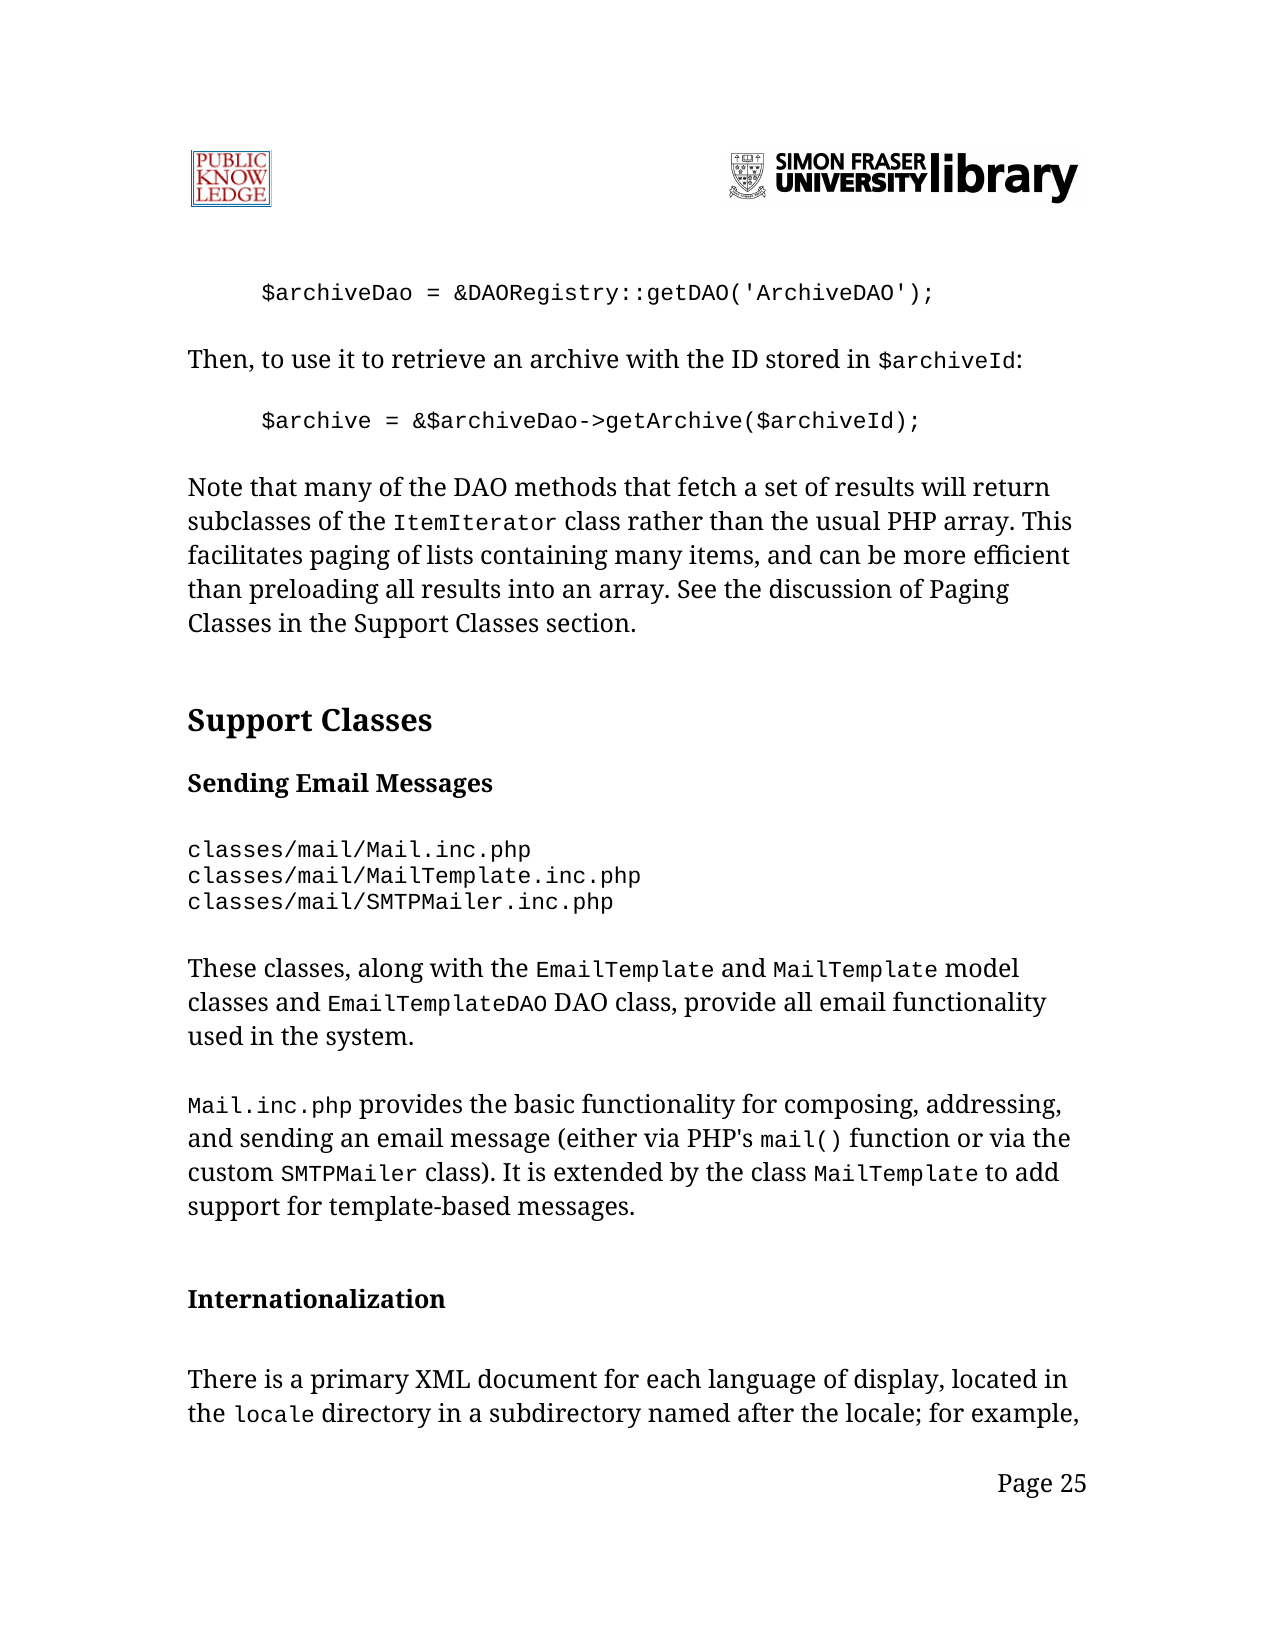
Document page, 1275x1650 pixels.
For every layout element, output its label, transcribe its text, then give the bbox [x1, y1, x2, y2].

text Mail.inc.php provides the basic functionality for composing, addressing, and sending an email message (either via PHP's mail() function or via the custom SMTPMailer class). It is extended by the class MailTemplate to add support for template-based messages. [187, 1086, 1087, 1222]
text $archiveDao = &DAORegistry::getDAO('ArchiveDAO'); [261, 281, 1087, 308]
text classes/mail/MailTemplate.inc.php [187, 864, 1087, 890]
text These classes, along with the EmailTemplate and MailTemplate model classes and EmailTemplateDAO DAO class, provide all email functionality used in the system. [187, 951, 1087, 1052]
subtitle Sending Email Messages [187, 765, 1087, 799]
text classes/mail/Mail.inc.php [187, 838, 1087, 864]
text $archive = &$archiveDao->getArchive($archiveId); [261, 409, 1087, 436]
text There is a primary XML document for each language of display, located in the locale directory in a subdirectory named after the locale; for example, [187, 1362, 1087, 1429]
subtitle Support Classes [187, 698, 1087, 740]
text classes/mail/SMTPMailer.inc.php [187, 890, 1087, 917]
text Note that many of the DAO methods that fetch a set of results will return subclasses of the ItemIterator class rather than the usual PHP array. This facilitates paging of lists containing many items, and can be more efficient than preloading all results into an array. See the discussion of Paging Classes in the Support Classes section. [187, 470, 1087, 639]
picture [723, 150, 1083, 207]
text Then, to use it to retrieve an archive with the ID stored in $archiveId: [187, 342, 1087, 376]
picture [193, 150, 272, 205]
subtitle Internationalization [187, 1281, 1087, 1315]
